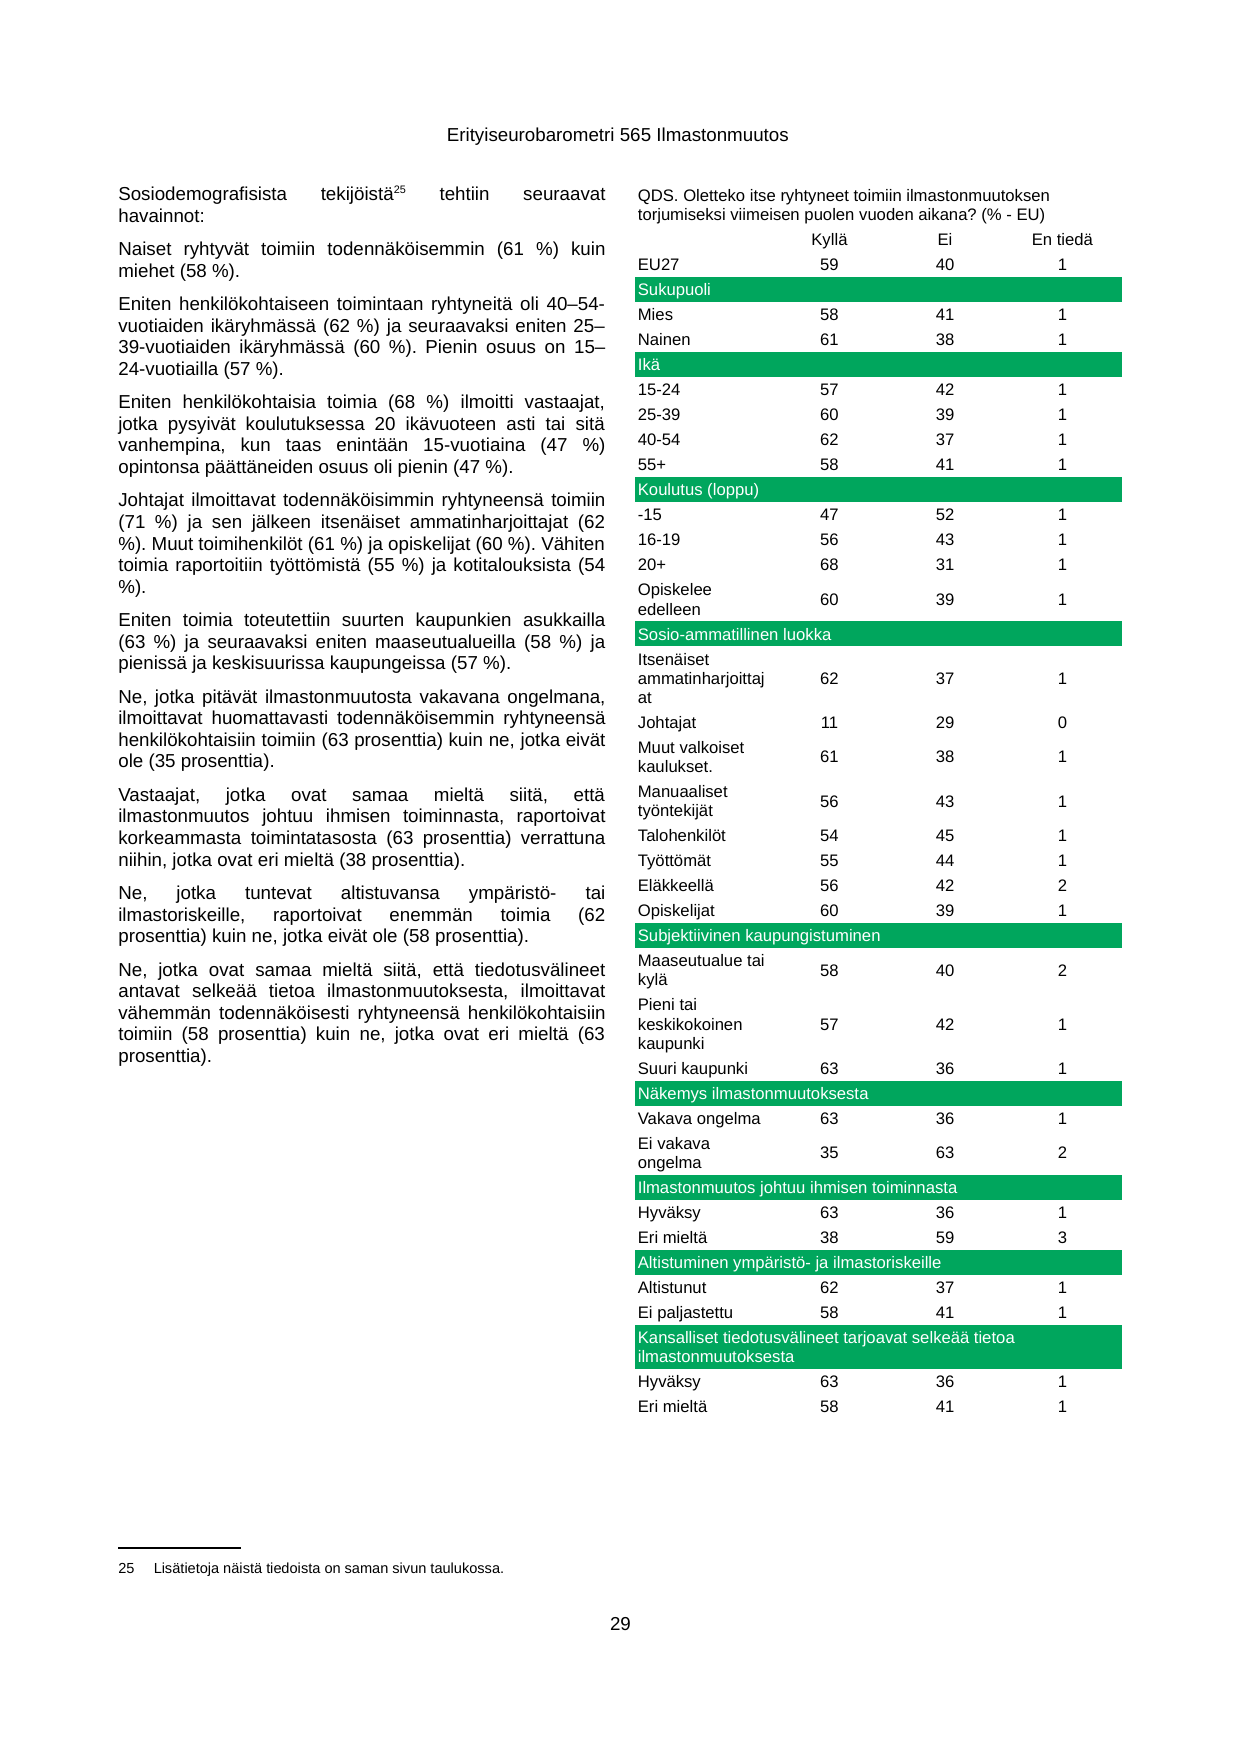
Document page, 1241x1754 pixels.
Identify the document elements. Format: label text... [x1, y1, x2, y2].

table_cell 58 [771, 1300, 887, 1325]
text Eniten toimia toteutettiin suurten kaupunkien asukkailla (63 %) ja seuraavaksi eniten maaseutualueilla (58 %) ja pienissä ja keskisuurissa kaupungeissa (57 %). [118, 609, 605, 674]
text Vastaajat, jotka ovat samaa mieltä siitä, että ilmastonmuutos johtuu ihmisen toiminnasta, raportoivat korkeammasta toimintatasosta (63 prosenttia) verrattuna niihin, jotka ovat eri mieltä (38 prosenttia). [118, 784, 605, 870]
table_cell Muut valkoiset kaulukset. [635, 735, 771, 779]
text Ne, jotka tuntevat altistuvansa ympäristö- tai ilmastoriskeille, raportoivat enemmän toimia (62 prosenttia) kuin ne, jotka eivät ole (58 prosenttia). [118, 882, 605, 946]
table_cell 1 [1003, 1106, 1122, 1131]
table_cell 63 [771, 1106, 887, 1131]
table_cell Eri mieltä [635, 1225, 771, 1250]
table_cell 1 [1003, 252, 1122, 277]
table_cell 62 [771, 427, 887, 452]
table_cell 1 [1003, 898, 1122, 923]
table_cell Manuaaliset työntekijät [635, 779, 771, 823]
table_cell Nainen [635, 327, 771, 352]
text Lisätietoja näistä tiedoista on saman sivun taulukossa. [118, 1560, 605, 1577]
table_cell 1 [1003, 527, 1122, 552]
table_cell Koulutus (loppu) [635, 477, 1122, 502]
table_cell 3 [1003, 1225, 1122, 1250]
table_cell Näkemys ilmastonmuutoksesta [635, 1081, 1122, 1106]
table_cell Ilmastonmuutos johtuu ihmisen toiminnasta [635, 1175, 1122, 1200]
table_cell 41 [888, 1394, 1002, 1419]
table_cell 60 [771, 577, 887, 621]
table_cell Kyllä [771, 227, 887, 252]
table_cell 61 [771, 327, 887, 352]
table_cell 39 [888, 577, 1002, 621]
table_cell 1 [1003, 552, 1122, 577]
table_cell 20+ [635, 552, 771, 577]
table_cell Vakava ongelma [635, 1106, 771, 1131]
table_cell 37 [888, 427, 1002, 452]
table_cell 39 [888, 898, 1002, 923]
table_cell Eri mieltä [635, 1394, 771, 1419]
table_cell 1 [1003, 327, 1122, 352]
table_cell 1 [1003, 502, 1122, 527]
table_cell 1 [1003, 1275, 1122, 1300]
table_cell En tiedä [1003, 227, 1122, 252]
table_cell 40-54 [635, 427, 771, 452]
table_cell 58 [771, 452, 887, 477]
table_cell Ei [888, 227, 1002, 252]
table_cell Subjektiivinen kaupungistuminen [635, 923, 1122, 948]
table_cell 58 [771, 948, 887, 992]
table_cell 1 [1003, 1300, 1122, 1325]
table_cell Suuri kaupunki [635, 1056, 771, 1081]
table_cell Kansalliset tiedotusvälineet tarjoavat selkeää tietoa ilmastonmuutoksesta [635, 1325, 1122, 1369]
table_cell 36 [888, 1056, 1002, 1081]
table_cell Hyväksy [635, 1200, 771, 1225]
table_cell 1 [1003, 779, 1122, 823]
table_cell 37 [888, 1275, 1002, 1300]
table_cell 63 [888, 1131, 1002, 1175]
table_cell Opiskelijat [635, 898, 771, 923]
table_cell 41 [888, 302, 1002, 327]
table_cell 36 [888, 1369, 1002, 1394]
table_cell 40 [888, 252, 1002, 277]
table_cell 38 [771, 1225, 887, 1250]
table_cell 60 [771, 402, 887, 427]
table_cell 58 [771, 1394, 887, 1419]
table_cell 42 [888, 992, 1002, 1056]
table_cell 37 [888, 646, 1002, 710]
table_cell 55+ [635, 452, 771, 477]
table_cell 1 [1003, 1056, 1122, 1081]
table_cell 52 [888, 502, 1002, 527]
table_cell Opiskelee edelleen [635, 577, 771, 621]
table_cell 63 [771, 1056, 887, 1081]
table_cell 1 [1003, 1394, 1122, 1419]
table_cell 43 [888, 779, 1002, 823]
table_cell 38 [888, 327, 1002, 352]
table_cell 1 [1003, 377, 1122, 402]
table_cell 16-19 [635, 527, 771, 552]
table_cell EU27 [635, 252, 771, 277]
table_cell 61 [771, 735, 887, 779]
table_cell Talohenkilöt [635, 823, 771, 848]
table_cell 41 [888, 1300, 1002, 1325]
table_cell -15 [635, 502, 771, 527]
table_cell 42 [888, 873, 1002, 898]
table_cell 1 [1003, 735, 1122, 779]
table_cell 63 [771, 1369, 887, 1394]
table_cell Mies [635, 302, 771, 327]
table_cell 47 [771, 502, 887, 527]
table_cell 57 [771, 992, 887, 1056]
table_cell Eläkkeellä [635, 873, 771, 898]
table_cell 59 [888, 1225, 1002, 1250]
table_cell Altistuminen ympäristö- ja ilmastoriskeille [635, 1250, 1122, 1275]
table_cell 1 [1003, 427, 1122, 452]
table_cell 41 [888, 452, 1002, 477]
table_cell 38 [888, 735, 1002, 779]
table_cell Työttömät [635, 848, 771, 873]
table_cell 56 [771, 527, 887, 552]
table_cell Sukupuoli [635, 277, 1122, 302]
text Johtajat ilmoittavat todennäköisimmin ryhtyneensä toimiin (71 %) ja sen jälkeen itsenäiset ammatinharjoittajat (62 %). Muut toimihenkilöt (61 %) ja opiskelijat (60 %). Vähiten toimia raportoitiin työttömistä (55 %) ja kotitalouksista (54 %). [118, 489, 605, 597]
table_cell 15-24 [635, 377, 771, 402]
table_cell 54 [771, 823, 887, 848]
table_cell Altistunut [635, 1275, 771, 1300]
table_cell 1 [1003, 402, 1122, 427]
table_cell 62 [771, 646, 887, 710]
table_cell 25-39 [635, 402, 771, 427]
table_cell 1 [1003, 577, 1122, 621]
table_cell Maaseutualue tai kylä [635, 948, 771, 992]
text Sosiodemografisista tekijöistä tehtiin seuraavat havainnot: [118, 183, 605, 226]
table_cell Hyväksy [635, 1369, 771, 1394]
table_cell 57 [771, 377, 887, 402]
table_cell 39 [888, 402, 1002, 427]
table_cell Ei vakava ongelma [635, 1131, 771, 1175]
table_cell 1 [1003, 452, 1122, 477]
table_cell 43 [888, 527, 1002, 552]
table_cell 44 [888, 848, 1002, 873]
table_cell 0 [1003, 710, 1122, 735]
text Eniten henkilökohtaisia toimia (68 %) ilmoitti vastaajat, jotka pysyivät koulutuksessa 20 ikävuoteen asti tai sitä vanhempina, kun taas enintään 15-vuotiaina (47 %) opintonsa päättäneiden osuus oli pienin (47 %). [118, 391, 605, 477]
table_cell 31 [888, 552, 1002, 577]
table_cell 1 [1003, 992, 1122, 1056]
table_cell 1 [1003, 1200, 1122, 1225]
table_cell 2 [1003, 1131, 1122, 1175]
table_cell Ikä [635, 352, 1122, 377]
table_cell 58 [771, 302, 887, 327]
table_cell 11 [771, 710, 887, 735]
table_cell 62 [771, 1275, 887, 1300]
table_cell 36 [888, 1200, 1002, 1225]
text Naiset ryhtyvät toimiin todennäköisemmin (61 %) kuin miehet (58 %). [118, 238, 605, 281]
table_cell 45 [888, 823, 1002, 848]
table_cell 42 [888, 377, 1002, 402]
text Ne, jotka pitävät ilmastonmuutosta vakavana ongelmana, ilmoittavat huomattavasti todennäköisemmin ryhtyneensä henkilökohtaisiin toimiin (63 prosenttia) kuin ne, jotka eivät ole (35 prosenttia). [118, 686, 605, 772]
table_cell Itsenäiset ammatinharjoittajat [635, 646, 771, 710]
table_cell Johtajat [635, 710, 771, 735]
table_cell Sosio-ammatillinen luokka [635, 621, 1122, 646]
table_cell 1 [1003, 302, 1122, 327]
table_cell 1 [1003, 646, 1122, 710]
table_cell 56 [771, 779, 887, 823]
table_cell 1 [1003, 1369, 1122, 1394]
table_cell 1 [1003, 848, 1122, 873]
table_cell 29 [888, 710, 1002, 735]
table_cell [635, 227, 771, 252]
text Ne, jotka ovat samaa mieltä siitä, että tiedotusvälineet antavat selkeää tietoa ilmastonmuutoksesta, ilmoittavat vähemmän todennäköisesti ryhtyneensä henkilökohtaisiin toimiin (58 prosenttia) kuin ne, jotka ovat eri mieltä (63 prosenttia). [118, 958, 605, 1066]
table_cell 1 [1003, 823, 1122, 848]
table_cell 2 [1003, 948, 1122, 992]
table_cell 68 [771, 552, 887, 577]
text Eniten henkilökohtaiseen toimintaan ryhtyneitä oli 40–54-vuotiaiden ikäryhmässä (62 %) ja seuraavaksi eniten 25–39-vuotiaiden ikäryhmässä (60 %). Pienin osuus on 15–24-vuotiailla (57 %). [118, 293, 605, 379]
table_cell 63 [771, 1200, 887, 1225]
table_cell 36 [888, 1106, 1002, 1131]
table_header QDS. Oletteko itse ryhtyneet toimiin ilmastonmuutoksen torjumiseksi viimeisen puolen vuoden aikana? (% - EU) [635, 183, 1122, 227]
table_cell 2 [1003, 873, 1122, 898]
table_cell 59 [771, 252, 887, 277]
table_cell Ei paljastettu [635, 1300, 771, 1325]
table_cell Pieni tai keskikokoinen kaupunki [635, 992, 771, 1056]
table_cell 55 [771, 848, 887, 873]
table_cell 60 [771, 898, 887, 923]
table_cell 56 [771, 873, 887, 898]
table_cell 35 [771, 1131, 887, 1175]
table_cell 40 [888, 948, 1002, 992]
